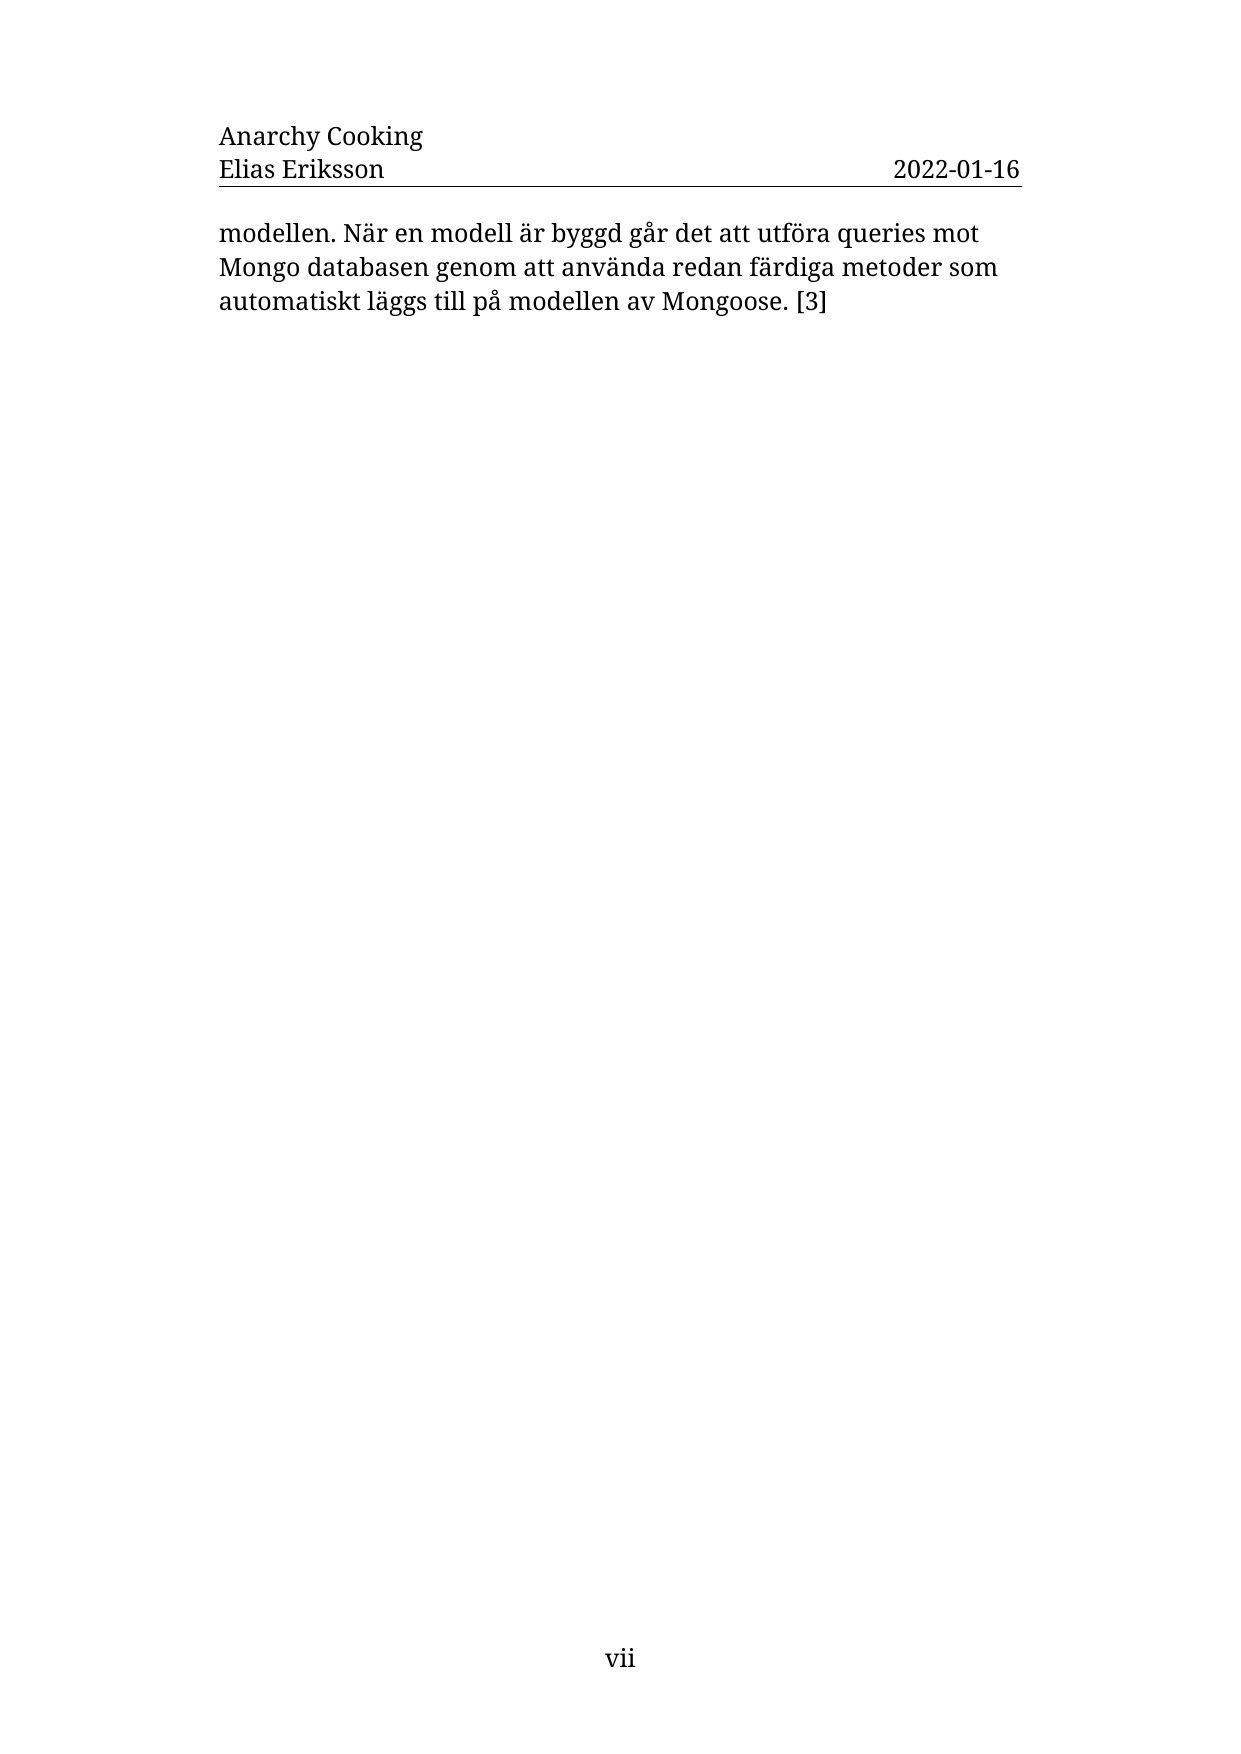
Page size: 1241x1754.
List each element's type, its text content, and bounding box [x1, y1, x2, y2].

text modellen. När en modell är byggd går det att utföra queries mot Mongo databasen genom att använda redan färdiga metoder som automatiskt läggs till på modellen av Mongoose. [3] [218, 216, 1022, 318]
